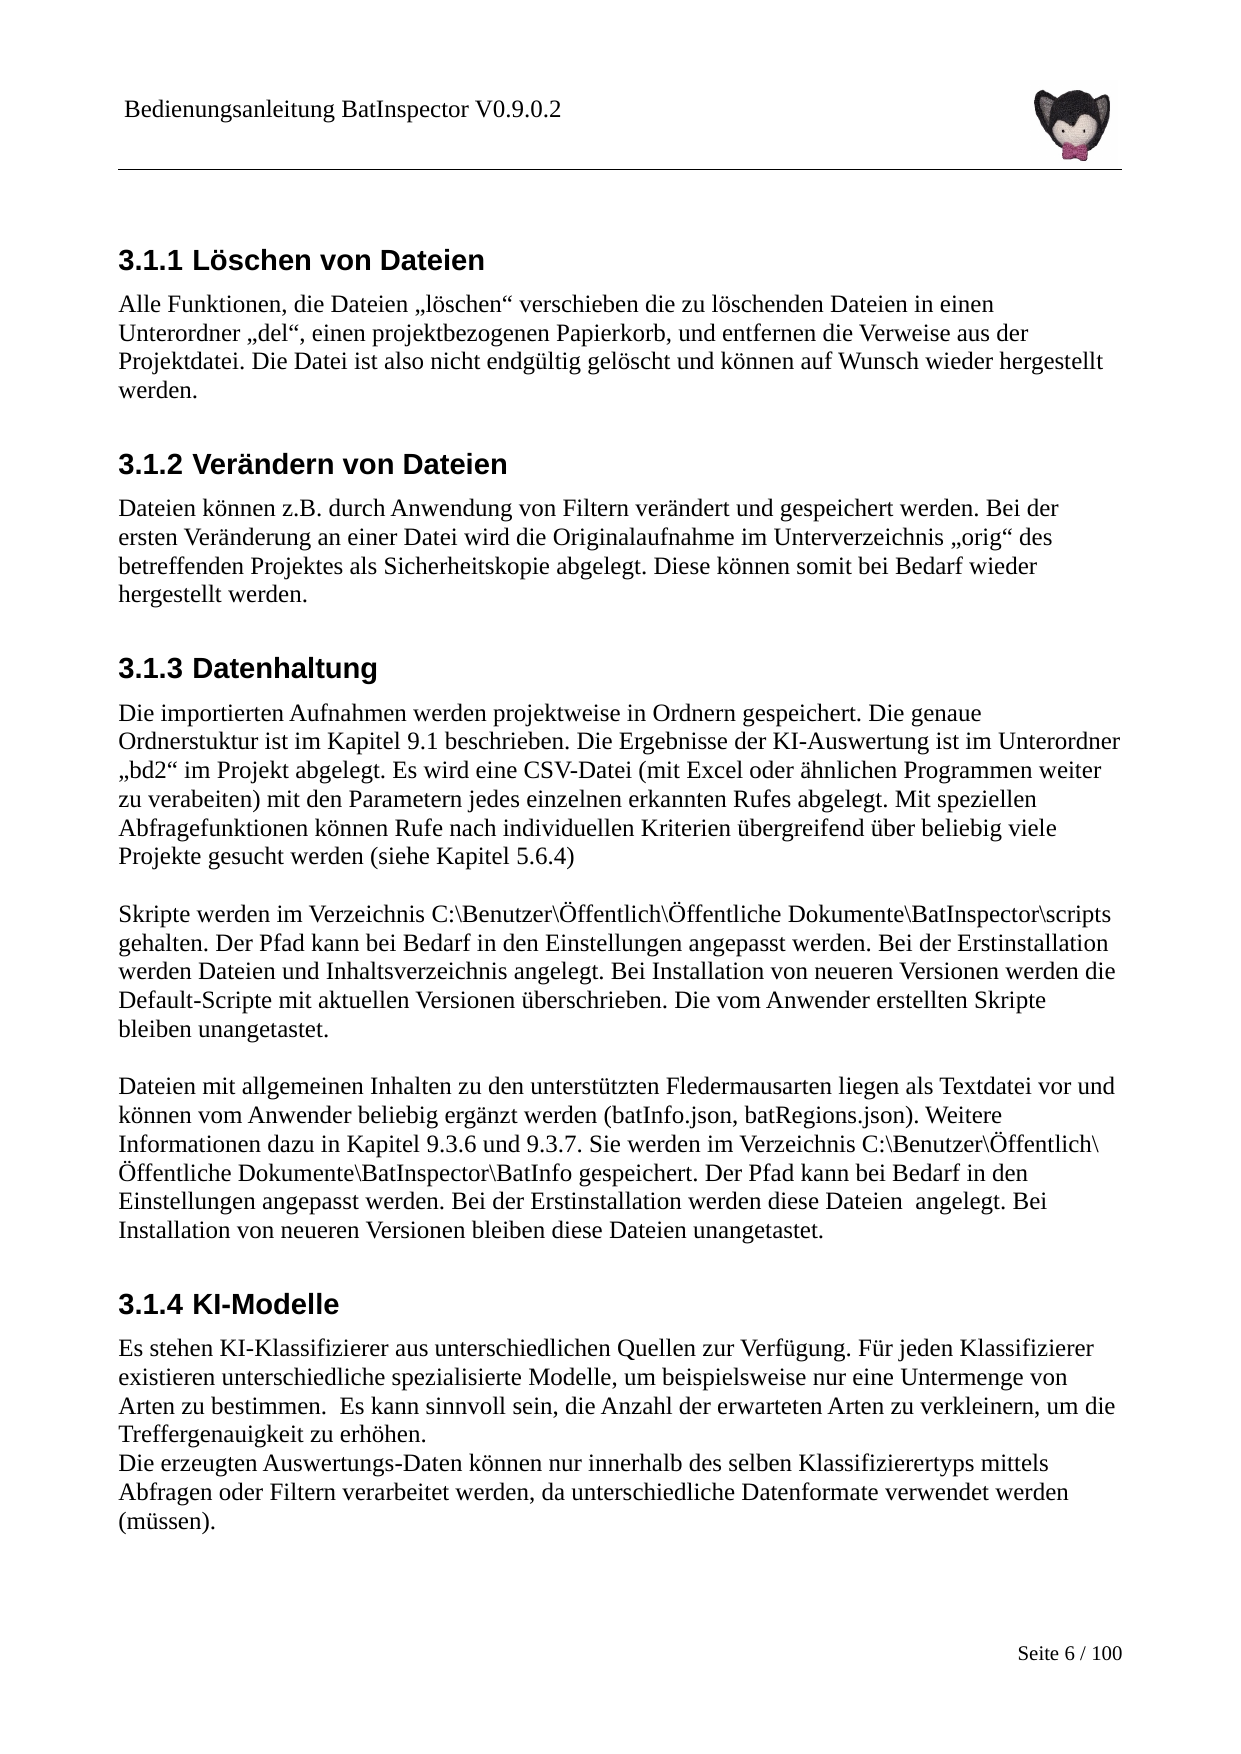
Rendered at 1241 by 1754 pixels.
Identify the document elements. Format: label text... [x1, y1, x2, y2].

text Es stehen KI-Klassifizierer aus unterschiedlichen Quellen zur Verfügung. Für jeden Klassifizierer existieren unterschiedliche spezialisierte Modelle, um beispielsweise nur eine Untermenge von Arten zu bestimmen. Es kann sinnvoll sein, die Anzahl der erwarteten Arten zu verkleinern, um die Treffergenauigkeit zu erhöhen. [118, 1333, 1122, 1448]
text Die erzeugten Auswertungs-Daten können nur innerhalb des selben Klassifizierertyps mittels Abfragen oder Filtern verarbeitet werden, da unterschiedliche Datenformate verwendet werden (müssen). [118, 1448, 1122, 1534]
text Dateien können z.B. durch Anwendung von Filtern verändert und gespeichert werden. Bei der ersten Veränderung an einer Datei wird die Originalaufnahme im Unterverzeichnis „orig“ des betreffenden Projektes als Sicherheitskopie abgelegt. Diese können somit bei Bedarf wieder hergestellt werden. [118, 493, 1122, 608]
subtitle Datenhaltung [118, 652, 1122, 685]
text Dateien mit allgemeinen Inhalten zu den unterstützten Fledermausarten liegen als Textdatei vor und können vom Anwender beliebig ergänzt werden (batInfo.json, batRegions.json). Weitere Informationen dazu in Kapitel 9.3.6 und 9.3.7. Sie werden im Verzeichnis C:\Benutzer\Öffentlich\Öffentliche Dokumente\BatInspector\BatInfo gespeichert. Der Pfad kann bei Bedarf in den Einstellungen angepasst werden. Bei der Erstinstallation werden diese Dateien angelegt. Bei Installation von neueren Versionen bleiben diese Dateien unangetastet. [118, 1071, 1122, 1244]
text Die importierten Aufnahmen werden projektweise in Ordnern gespeichert. Die genaue Ordnerstuktur ist im Kapitel 9.1 beschrieben. Die Ergebnisse der KI-Auswertung ist im Unterordner „bd2“ im Projekt abgelegt. Es wird eine CSV-Datei (mit Excel oder ähnlichen Programmen weiter zu verabeiten) mit den Parametern jedes einzelnen erkannten Rufes abgelegt. Mit speziellen Abfragefunktionen können Rufe nach individuellen Kriterien übergreifend über beliebig viele Projekte gesucht werden (siehe Kapitel 5.6.4) [118, 698, 1122, 870]
subtitle KI-Modelle [118, 1287, 1122, 1321]
subtitle Löschen von Dateien [118, 243, 1122, 276]
picture [1030, 80, 1119, 169]
text Skripte werden im Verzeichnis C:\Benutzer\Öffentlich\Öffentliche Dokumente\BatInspector\scripts gehalten. Der Pfad kann bei Bedarf in den Einstellungen angepasst werden. Bei der Erstinstallation werden Dateien und Inhaltsverzeichnis angelegt. Bei Installation von neueren Versionen werden die Default-Scripte mit aktuellen Versionen überschrieben. Die vom Anwender erstellten Skripte bleiben unangetastet. [118, 899, 1122, 1043]
subtitle Verändern von Dateien [118, 447, 1122, 481]
text Alle Funktionen, die Dateien „löschen“ verschieben die zu löschenden Dateien in einen Unterordner „del“, einen projektbezogenen Papierkorb, und entfernen die Verweise aus der Projektdatei. Die Datei ist also nicht endgültig gelöscht und können auf Wunsch wieder hergestellt werden. [118, 289, 1122, 404]
